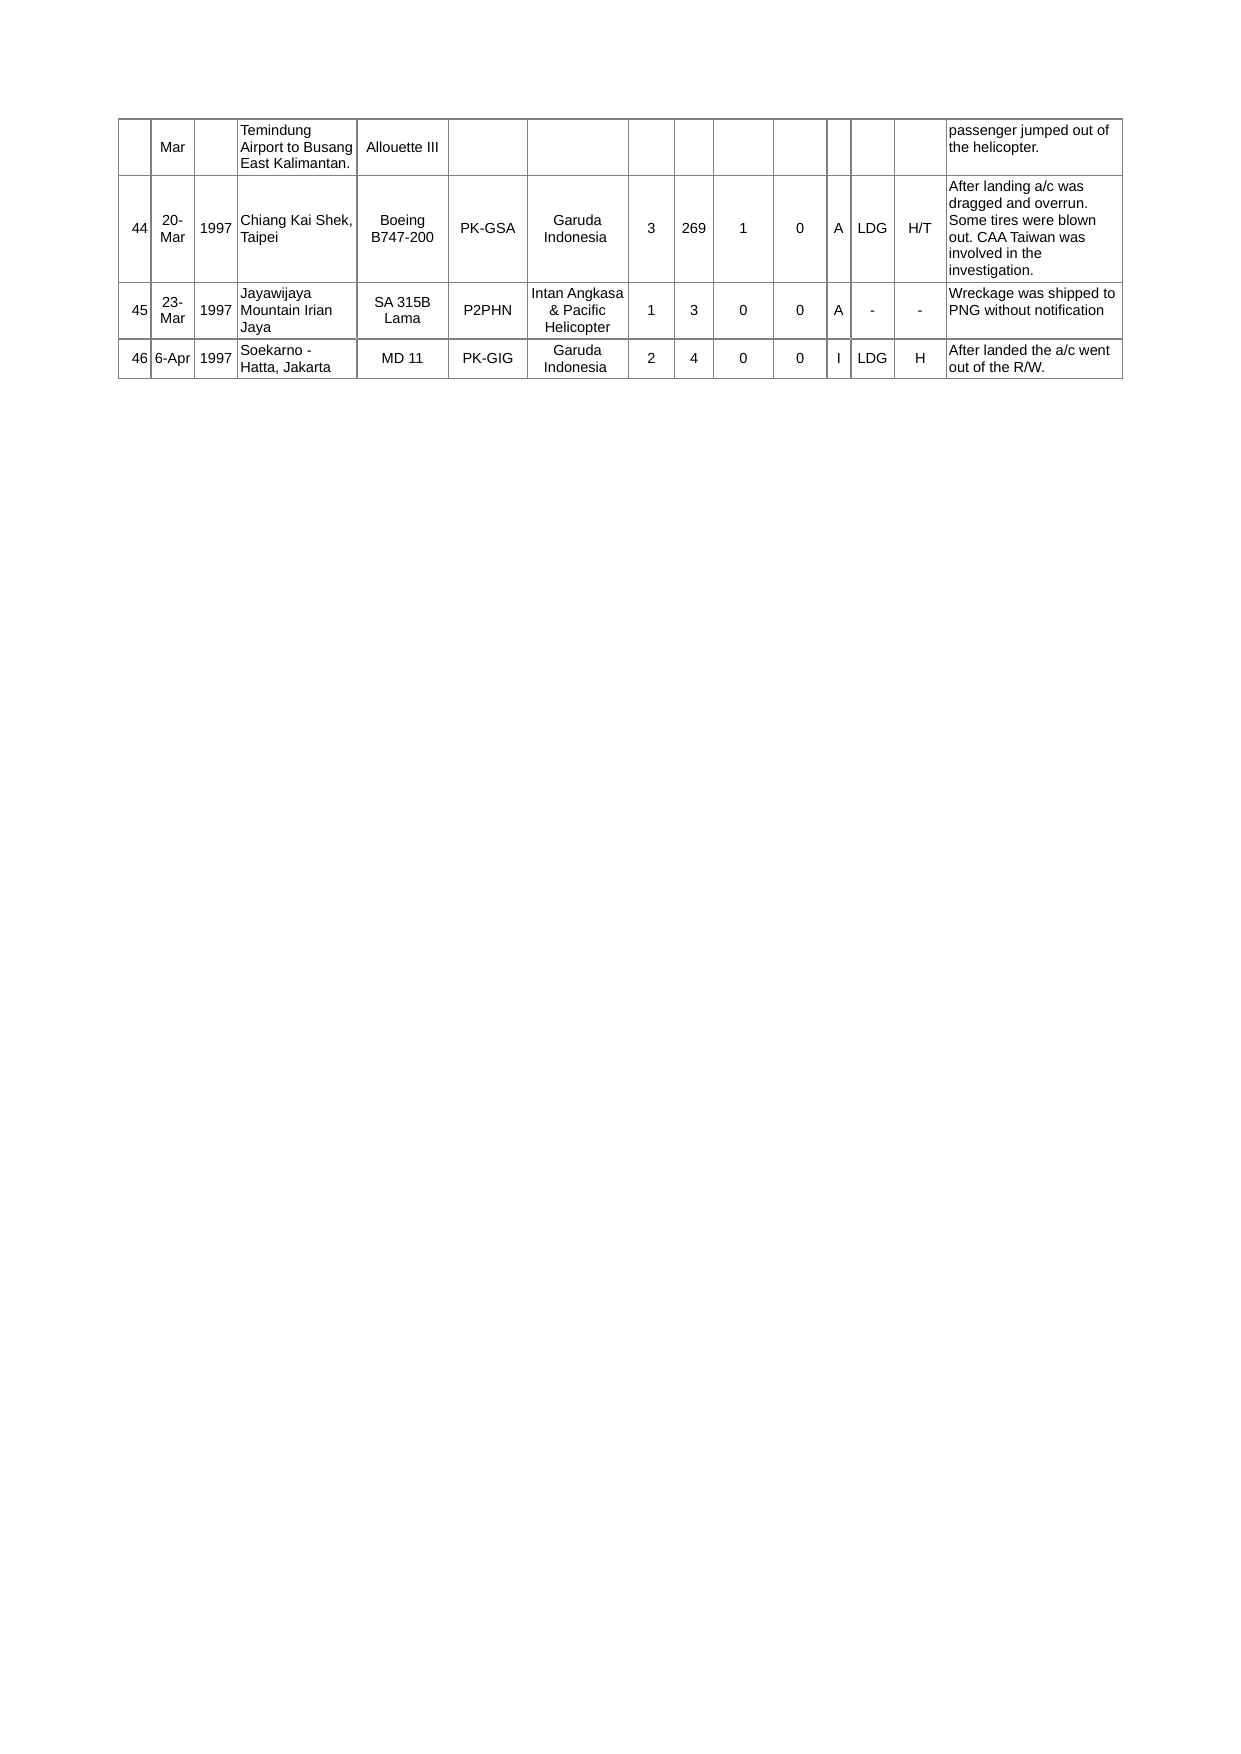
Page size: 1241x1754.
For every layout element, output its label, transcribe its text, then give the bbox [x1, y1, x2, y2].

table_cell I [828, 340, 850, 378]
table_cell Mar [152, 120, 194, 175]
table_cell A [828, 176, 850, 282]
table_cell 1 [629, 283, 674, 338]
table_cell Temindung Airport to Busang East Kalimantan. [238, 120, 356, 175]
table_cell [195, 120, 237, 175]
table_cell Garuda Indonesia [528, 340, 628, 378]
table_cell LDG [852, 176, 894, 282]
table_cell 0 [714, 283, 773, 338]
table_cell [528, 120, 628, 175]
table_cell [629, 120, 674, 175]
table_cell 0 [774, 283, 826, 338]
table_cell 4 [675, 340, 713, 378]
table_cell 6-Apr [152, 340, 194, 378]
table_cell [774, 120, 826, 175]
table_cell H [895, 340, 946, 378]
table_cell A [828, 283, 850, 338]
table_cell Allouette III [358, 120, 448, 175]
table_cell SA 315B Lama [358, 283, 448, 338]
table_cell PK-GSA [449, 176, 527, 282]
table_cell [852, 120, 894, 175]
table_cell 45 [119, 283, 150, 338]
table_cell 0 [774, 340, 826, 378]
table_cell PK-GIG [449, 340, 527, 378]
table_cell passenger jumped out of the helicopter. [947, 120, 1122, 175]
table_cell Soekarno - Hatta, Jakarta [238, 340, 356, 378]
table_cell Jayawijaya Mountain Irian Jaya [238, 283, 356, 338]
table_cell [895, 120, 946, 175]
table_cell Wreckage was shipped to PNG without notification [947, 283, 1122, 338]
table_cell After landing a/c was dragged and overrun. Some tires were blown out. CAA Taiwan was involved in the investigation. [947, 176, 1122, 282]
table_cell 46 [119, 340, 150, 378]
table_cell [119, 120, 150, 175]
table_cell [449, 120, 527, 175]
table_cell - [895, 283, 946, 338]
table_cell 3 [675, 283, 713, 338]
table_cell MD 11 [358, 340, 448, 378]
table_cell P2PHN [449, 283, 527, 338]
table_cell - [852, 283, 894, 338]
table_cell 44 [119, 176, 150, 282]
table_cell [828, 120, 850, 175]
table_cell Intan Angkasa & Pacific Helicopter [528, 283, 628, 338]
table_cell 23-Mar [152, 283, 194, 338]
table_cell 3 [629, 176, 674, 282]
table_cell 1 [714, 176, 773, 282]
table_cell 269 [675, 176, 713, 282]
table_cell After landed the a/c went out of the R/W. [947, 340, 1122, 378]
table_cell LDG [852, 340, 894, 378]
table_cell Chiang Kai Shek, Taipei [238, 176, 356, 282]
table_cell 1997 [195, 340, 237, 378]
table_cell H/T [895, 176, 946, 282]
table_cell Boeing B747-200 [358, 176, 448, 282]
table_cell 1997 [195, 283, 237, 338]
table_cell [714, 120, 773, 175]
table_cell 1997 [195, 176, 237, 282]
table_cell 0 [714, 340, 773, 378]
table_cell [675, 120, 713, 175]
table_cell Garuda Indonesia [528, 176, 628, 282]
table_cell 20-Mar [152, 176, 194, 282]
table_cell 0 [774, 176, 826, 282]
table_cell 2 [629, 340, 674, 378]
